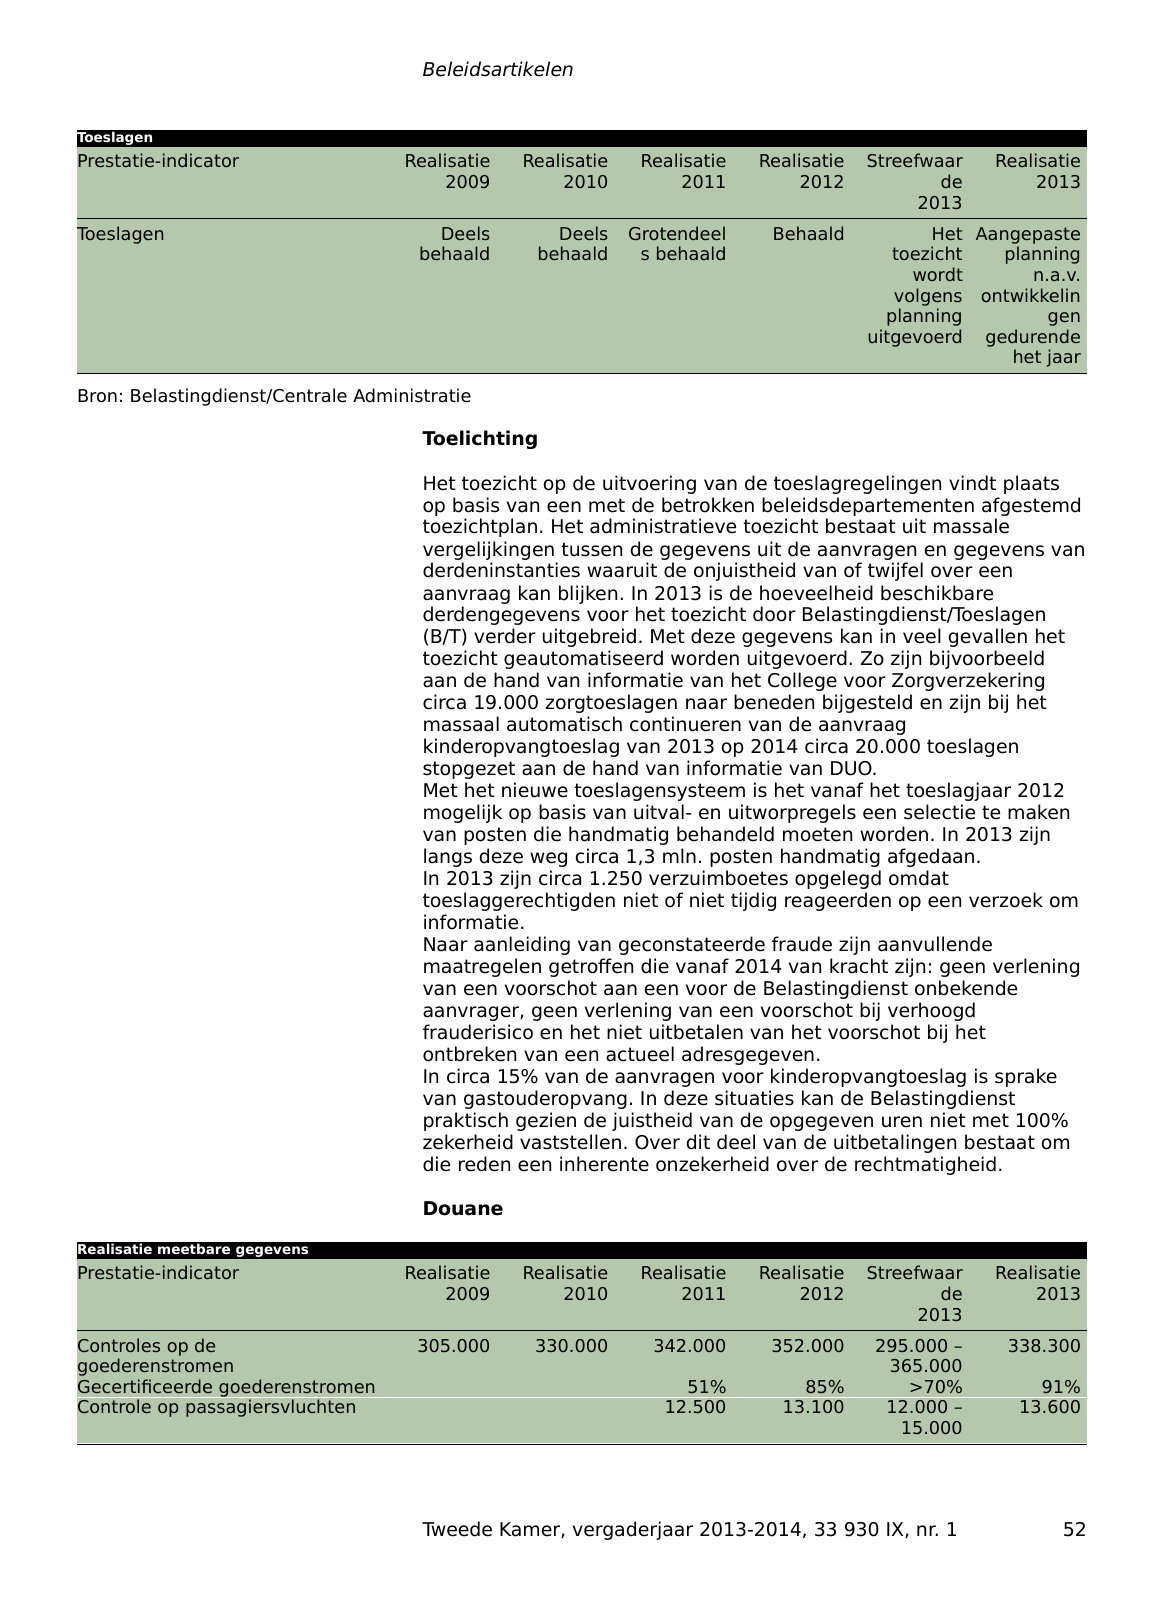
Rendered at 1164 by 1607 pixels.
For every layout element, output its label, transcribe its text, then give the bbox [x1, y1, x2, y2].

table_cell [378, 1398, 496, 1443]
table_cell Realisatie 2009 [378, 147, 496, 218]
table_cell Realisatie 2013 [969, 147, 1087, 218]
text In 2013 zijn circa 1.250 verzuimboetes opgelegd omdat toeslaggerechtigden niet of niet tijdig reageerden op een verzoek om informatie. [422, 868, 1087, 934]
table_cell Realisatie 2012 [732, 1259, 850, 1330]
table_header Toeslagen [77, 130, 1087, 146]
table_cell 330.000 [496, 1331, 614, 1377]
table_cell [378, 1377, 496, 1397]
table_cell Realisatie 2011 [614, 1259, 732, 1330]
table_cell Gecertificeerde goederenstromen [77, 1377, 378, 1397]
subtitle Toelichting [422, 428, 1087, 450]
table_cell Realisatie 2011 [614, 147, 732, 218]
table_cell Realisatie 2010 [496, 147, 614, 218]
table_cell Deels behaald [378, 219, 496, 373]
table_cell 338.300 [969, 1331, 1087, 1377]
table_cell Realisatie 2013 [969, 1259, 1087, 1330]
table_cell Prestatie-indicator [77, 147, 378, 218]
table_header Realisatie meetbare gegevens [77, 1242, 1087, 1258]
table_cell Het toezicht wordt volgens planning uitgevoerd [850, 219, 968, 373]
table_cell Streefwaarde 2013 [850, 1259, 968, 1330]
text Naar aanleiding van geconstateerde fraude zijn aanvullende maatregelen getroffen die vanaf 2014 van kracht zijn: geen verlening van een voorschot aan een voor de Belastingdienst onbekende aanvrager, geen verlening van een voorschot bij verhoogd frauderisico en het niet uitbetalen van het voorschot bij het ontbreken van een actueel adresgegeven. [422, 934, 1087, 1066]
table_cell 12.500 [614, 1398, 732, 1443]
table_cell [496, 1377, 614, 1397]
table_cell Realisatie 2012 [732, 147, 850, 218]
table_cell 305.000 [378, 1331, 496, 1377]
table_cell 51% [614, 1377, 732, 1397]
table_cell 12.000 – 15.000 [850, 1398, 968, 1443]
table_cell Controles op de goederenstromen [77, 1331, 378, 1377]
table_cell Controle op passagiersvluchten [77, 1398, 378, 1443]
table_cell Aangepaste planning n.a.v. ontwikkelingen gedurende het jaar [969, 219, 1087, 373]
text In circa 15% van de aanvragen voor kinderopvangtoeslag is sprake van gastouderopvang. In deze situaties kan de Belastingdienst praktisch gezien de juistheid van de opgegeven uren niet met 100% zekerheid vaststellen. Over dit deel van de uitbetalingen bestaat om die reden een inherente onzekerheid over de rechtmatigheid. [422, 1066, 1087, 1176]
table_cell Bron: Belastingdienst/Centrale Administratie [77, 374, 1087, 406]
text Met het nieuwe toeslagensysteem is het vanaf het toeslagjaar 2012 mogelijk op basis van uitval- en uitworpregels een selectie te maken van posten die handmatig behandeld moeten worden. In 2013 zijn langs deze weg circa 1,3 mln. posten handmatig afgedaan. [422, 780, 1087, 868]
table_cell 295.000 – 365.000 [850, 1331, 968, 1377]
table_cell >70% [850, 1377, 968, 1397]
table_cell 352.000 [732, 1331, 850, 1377]
table_cell Behaald [732, 219, 850, 373]
subtitle Douane [422, 1198, 1087, 1220]
table_cell 85% [732, 1377, 850, 1397]
table_cell Realisatie 2009 [378, 1259, 496, 1330]
table_cell 13.100 [732, 1398, 850, 1443]
table_cell Prestatie-indicator [77, 1259, 378, 1330]
table_cell 91% [969, 1377, 1087, 1397]
table_cell Grotendeels behaald [614, 219, 732, 373]
text Het toezicht op de uitvoering van de toeslagregelingen vindt plaats op basis van een met de betrokken beleidsdepartementen afgestemd toezichtplan. Het administratieve toezicht bestaat uit massale vergelijkingen tussen de gegevens uit de aanvragen en gegevens van derdeninstanties waaruit de onjuistheid van of twijfel over een aanvraag kan blijken. In 2013 is de hoeveelheid beschikbare derdengegevens voor het toezicht door Belastingdienst/Toeslagen (B/T) verder uitgebreid. Met deze gegevens kan in veel gevallen het toezicht geautomatiseerd worden uitgevoerd. Zo zijn bijvoorbeeld aan de hand van informatie van het College voor Zorgverzekering circa 19.000 zorgtoeslagen naar beneden bijgesteld en zijn bij het massaal automatisch continueren van de aanvraag kinderopvangtoeslag van 2013 op 2014 circa 20.000 toeslagen stopgezet aan de hand van informatie van DUO. [422, 472, 1087, 780]
table_cell 342.000 [614, 1331, 732, 1377]
table_cell Deels behaald [496, 219, 614, 373]
table_cell Realisatie 2010 [496, 1259, 614, 1330]
table_cell 13.600 [969, 1398, 1087, 1443]
table_cell Streefwaarde 2013 [850, 147, 968, 218]
table_cell Toeslagen [77, 219, 378, 373]
table_cell [496, 1398, 614, 1443]
